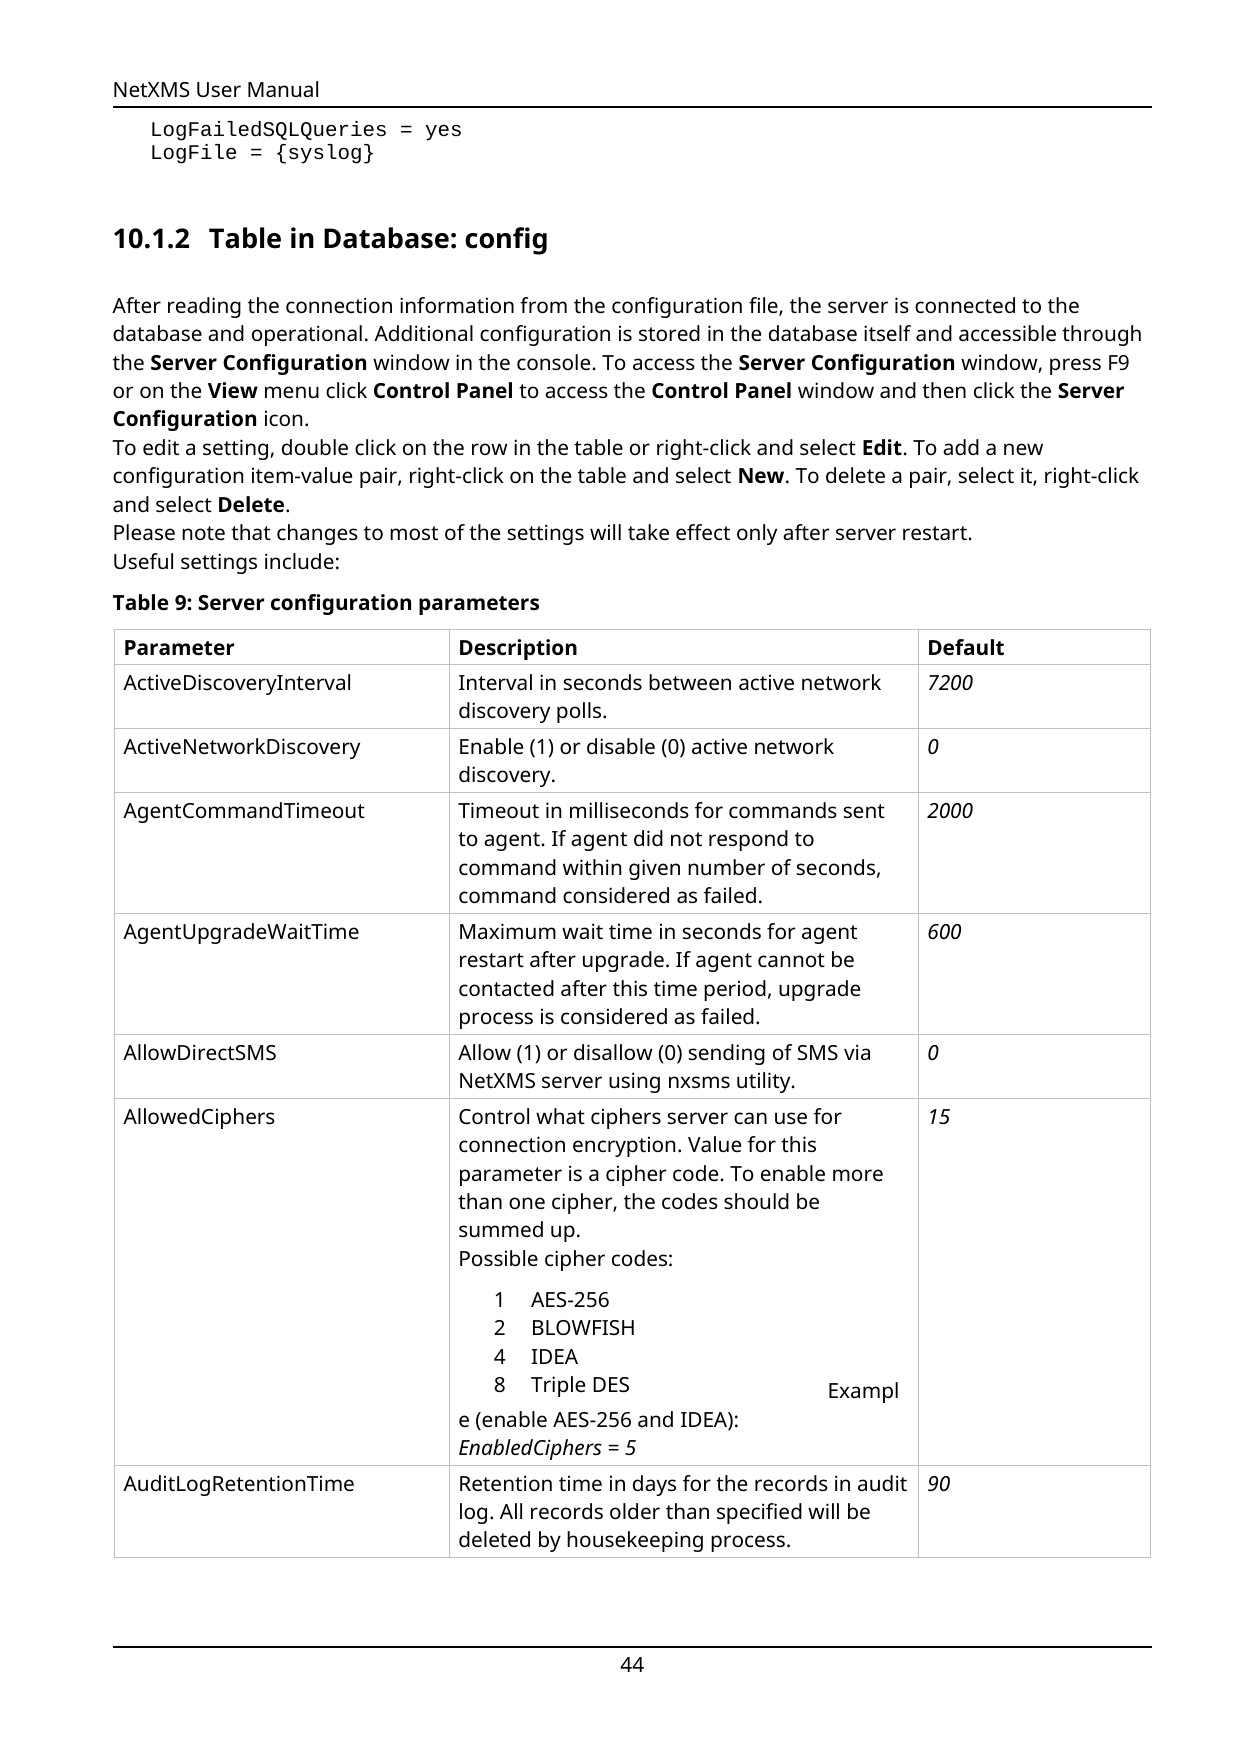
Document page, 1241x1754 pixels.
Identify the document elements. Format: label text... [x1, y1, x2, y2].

table_cell Retention time in days for the records in audit log. All records older than specified will be deleted by housekeeping process. [450, 1466, 918, 1557]
text LogFile = {syslog} [150, 142, 1152, 166]
text After reading the connection information from the configuration file, the server is connected to the database and operational. Additional configuration is stored in the database itself and accessible through the Server Configuration window in the console. To access the Server Configuration window, press F9 or on the View menu click Control Panel to access the Control Panel window and then click the Server Configuration icon. [112, 291, 1152, 433]
table_cell 7200 [919, 665, 1150, 728]
text Please note that changes to most of the settings will take effect only after server restart. [112, 518, 1152, 547]
text Table 9: Server configuration parameters [112, 588, 1152, 616]
table_cell Timeout in milliseconds for commands sent to agent. If agent did not respond to command within given number of seconds, command considered as failed. [450, 793, 918, 913]
table_header Default [919, 630, 1150, 664]
table_cell 90 [919, 1466, 1150, 1557]
table_cell 2000 [919, 793, 1150, 913]
table_header 1 [482, 1285, 519, 1313]
table_cell Allow (1) or disallow (0) sending of SMS via NetXMS server using nxsms utility. [450, 1035, 918, 1098]
text LogFailedSQLQueries = yes [150, 118, 1152, 142]
table_header AES-256 [520, 1285, 827, 1313]
table_cell 8 [482, 1370, 519, 1399]
table_cell Interval in seconds between active network discovery polls. [450, 665, 918, 728]
table_cell 2 [482, 1313, 519, 1342]
text Useful settings include: [112, 547, 1152, 575]
table_cell AgentCommandTimeout [115, 793, 449, 913]
table_cell AllowedCiphers [115, 1099, 449, 1465]
text To edit a setting, double click on the row in the table or right-click and select Edit. To add a new configuration item-value pair, right-click on the table and select New. To delete a pair, select it, right-click and select Delete. [112, 433, 1152, 518]
table_cell AllowDirectSMS [115, 1035, 449, 1098]
table_cell 600 [919, 914, 1150, 1034]
table_cell 4 [482, 1342, 519, 1370]
table_cell ActiveDiscoveryInterval [115, 665, 449, 728]
subtitle Table in Database: config [112, 219, 1152, 256]
table_cell Control what ciphers server can use for connection encryption. Value for this parameter is a cipher code. To enable more than one cipher, the codes should be summed up. Possible cipher codes: Example (enable AES-256 and IDEA): EnabledCiphers = 5 [450, 1099, 918, 1465]
table_cell 15 [919, 1099, 1150, 1465]
table_cell ActiveNetworkDiscovery [115, 729, 449, 792]
table_cell AuditLogRetentionTime [115, 1466, 449, 1557]
table_cell 0 [919, 729, 1150, 792]
table_cell IDEA [520, 1342, 827, 1370]
table_cell 0 [919, 1035, 1150, 1098]
table_cell AgentUpgradeWaitTime [115, 914, 449, 1034]
table_header Parameter [115, 630, 449, 664]
table_cell Maximum wait time in seconds for agent restart after upgrade. If agent cannot be contacted after this time period, upgrade process is considered as failed. [450, 914, 918, 1034]
table_header Description [450, 630, 918, 664]
table_cell Triple DES [520, 1370, 827, 1399]
table_cell BLOWFISH [520, 1313, 827, 1342]
table_cell Enable (1) or disable (0) active network discovery. [450, 729, 918, 792]
